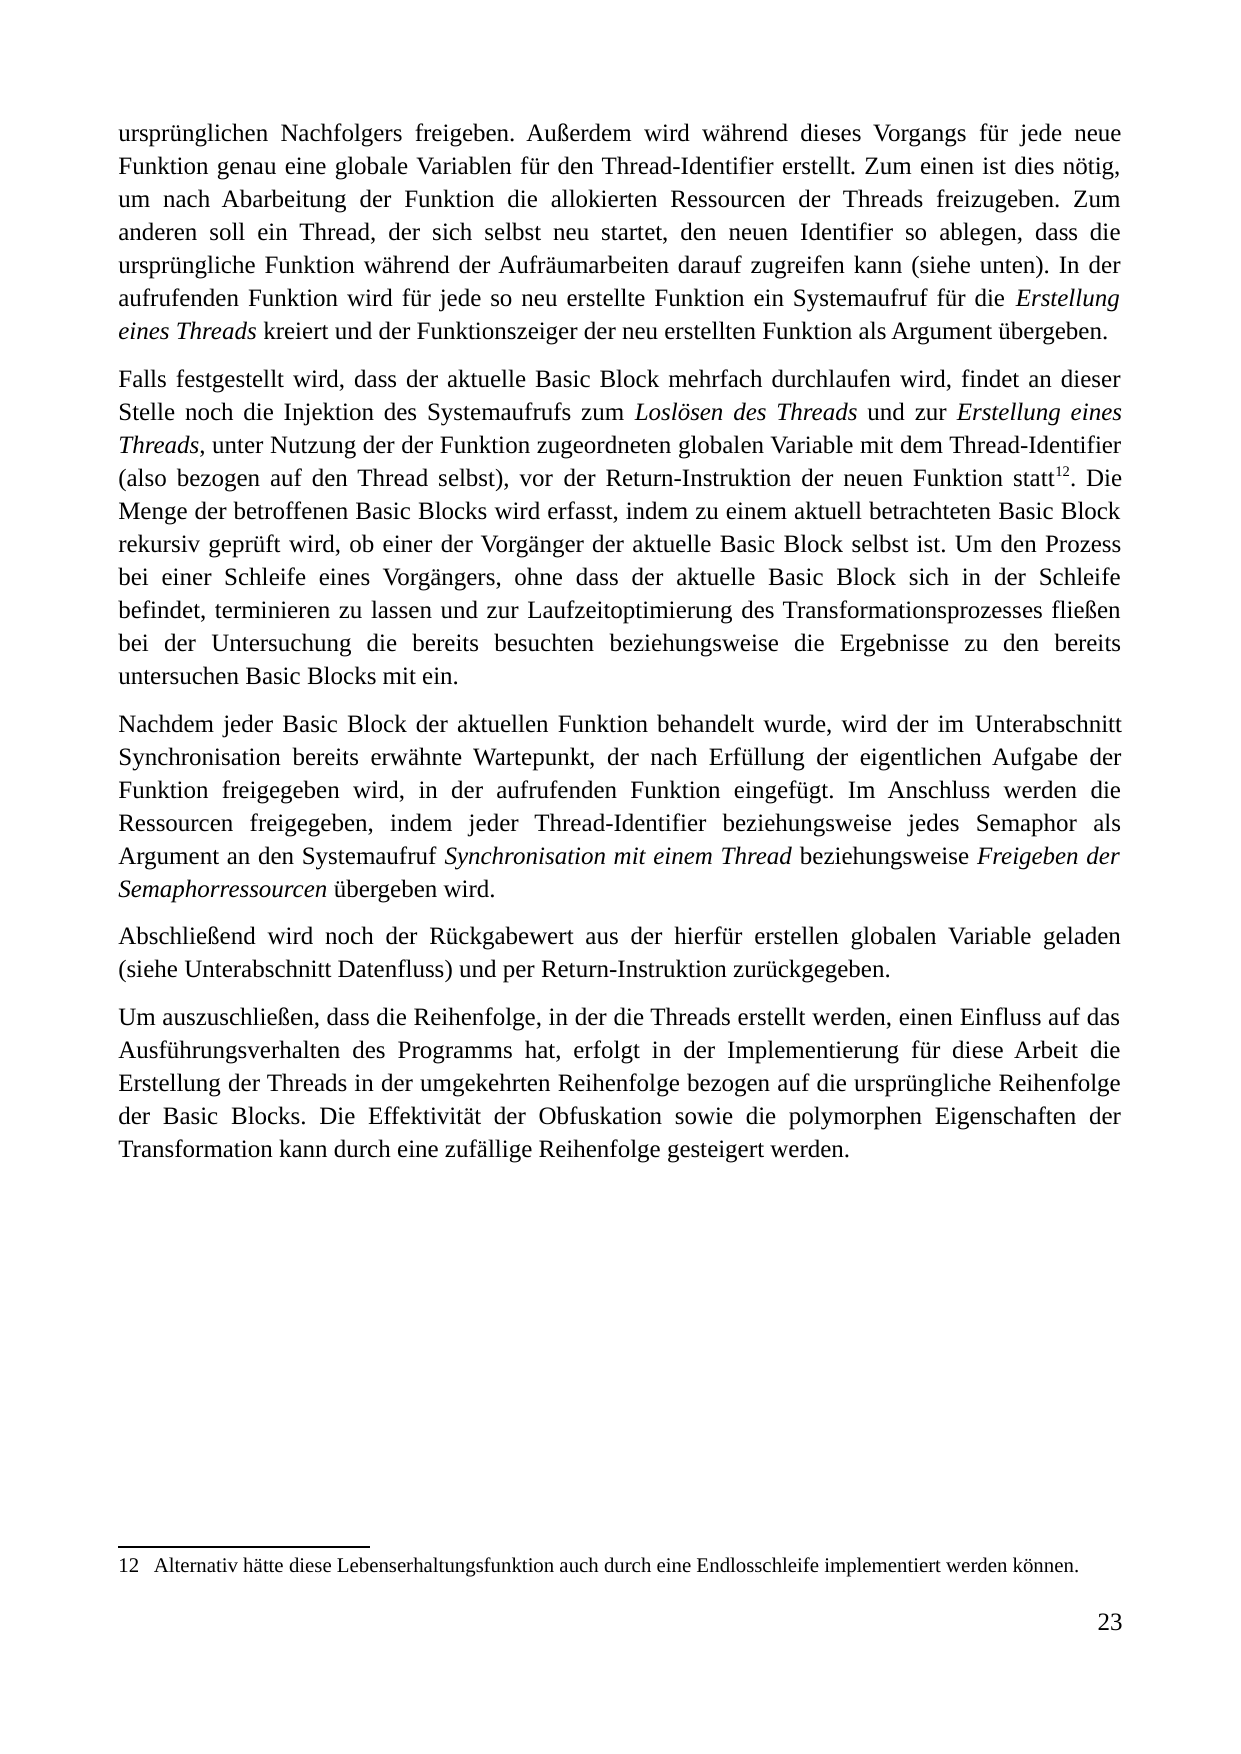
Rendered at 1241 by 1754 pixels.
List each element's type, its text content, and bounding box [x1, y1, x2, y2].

text ursprünglichen Nachfolgers freigeben. Außerdem wird während dieses Vorgangs für jede neue Funktion genau eine globale Variablen für den Thread-Identifier erstellt. Zum einen ist dies nötig, um nach Abarbeitung der Funktion die allokierten Ressourcen der Threads freizugeben. Zum anderen soll ein Thread, der sich selbst neu startet, den neuen Identifier so ablegen, dass die ursprüngliche Funktion während der Aufräumarbeiten darauf zugreifen kann (siehe unten). In der aufrufenden Funktion wird für jede so neu erstellte Funktion ein Systemaufruf für die Erstellung eines Threads kreiert und der Funktionszeiger der neu erstellten Funktion als Argument übergeben. [118, 118, 1122, 345]
text Falls festgestellt wird, dass der aktuelle Basic Block mehrfach durchlaufen wird, findet an dieser Stelle noch die Injektion des Systemaufrufs zum Loslösen des Threads und zur Erstellung eines Threads, unter Nutzung der der Funktion zugeordneten globalen Variable mit dem Thread-Identifier (also bezogen auf den Thread selbst), vor der Return-Instruktion der neuen Funktion statt. Die Menge der betroffenen Basic Blocks wird erfasst, indem zu einem aktuell betrachteten Basic Block rekursiv geprüft wird, ob einer der Vorgänger der aktuelle Basic Block selbst ist. Um den Prozess bei einer Schleife eines Vorgängers, ohne dass der aktuelle Basic Block sich in der Schleife befindet, terminieren zu lassen und zur Laufzeitoptimierung des Transformationsprozesses fließen bei der Untersuchung die bereits besuchten beziehungsweise die Ergebnisse zu den bereits untersuchen Basic Blocks mit ein. [118, 364, 1122, 690]
text Alternativ hätte diese Lebenserhaltungsfunktion auch durch eine Endlosschleife implementiert werden können. [118, 1553, 1122, 1577]
text Nachdem jeder Basic Block der aktuellen Funktion behandelt wurde, wird der im Unterabschnitt Synchronisation bereits erwähnte Wartepunkt, der nach Erfüllung der eigentlichen Aufgabe der Funktion freigegeben wird, in der aufrufenden Funktion eingefügt. Im Anschluss werden die Ressourcen freigegeben, indem jeder Thread-Identifier beziehungsweise jedes Semaphor als Argument an den Systemaufruf Synchronisation mit einem Thread beziehungsweise Freigeben der Semaphorressourcen übergeben wird. [118, 709, 1122, 902]
text Abschließend wird noch der Rückgabewert aus der hierfür erstellen globalen Variable geladen (siehe Unterabschnitt Datenfluss) und per Return-Instruktion zurückgegeben. [118, 921, 1122, 983]
text Um auszuschließen, dass die Reihenfolge, in der die Threads erstellt werden, einen Einfluss auf das Ausführungsverhalten des Programms hat, erfolgt in der Implementierung für diese Arbeit die Erstellung der Threads in der umgekehrten Reihenfolge bezogen auf die ursprüngliche Reihenfolge der Basic Blocks. Die Effektivität der Obfuskation sowie die polymorphen Eigenschaften der Transformation kann durch eine zufällige Reihenfolge gesteigert werden. [118, 1002, 1122, 1163]
